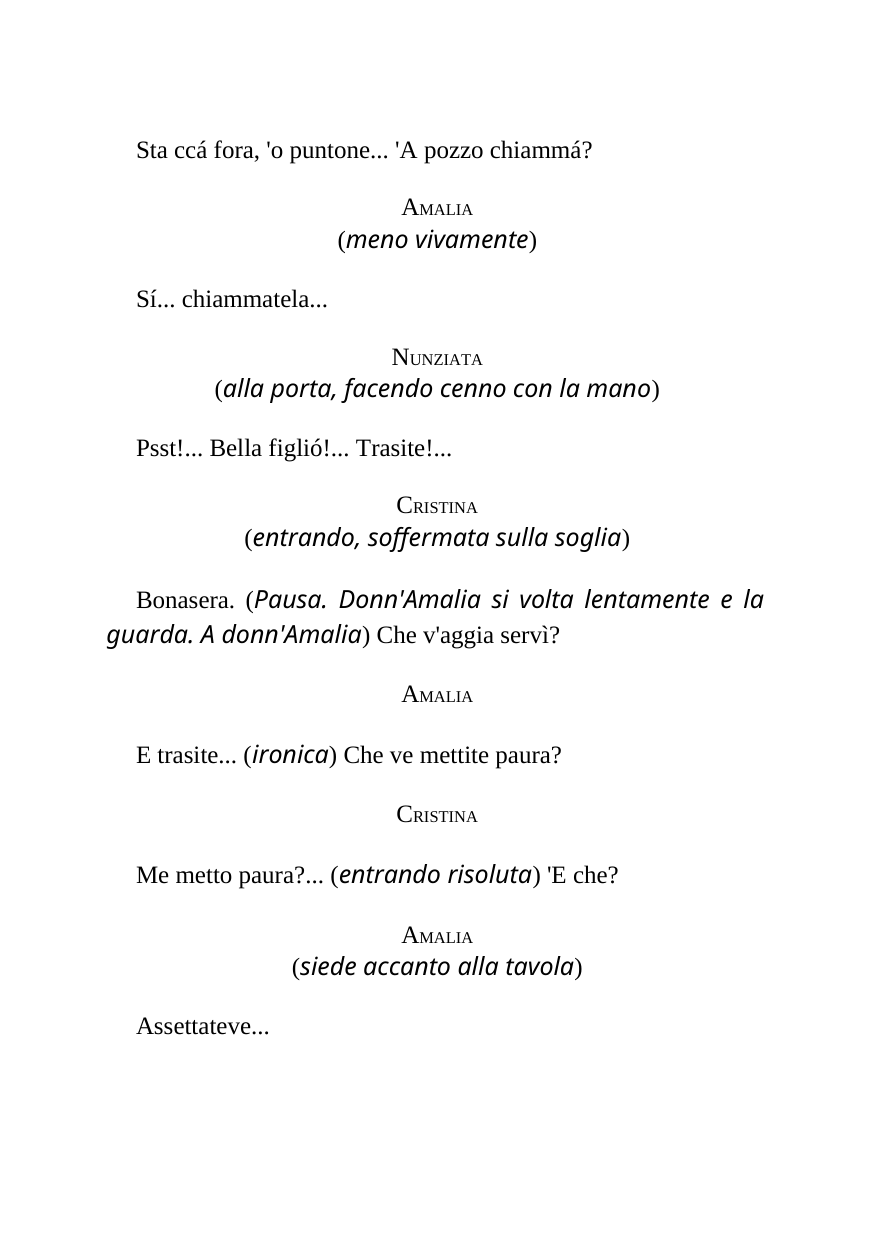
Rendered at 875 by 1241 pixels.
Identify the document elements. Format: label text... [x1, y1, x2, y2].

text Amalia [106, 920, 768, 948]
text Sí... chiammatela... [106, 284, 768, 313]
text (entrando, soffermata sulla soglia) [106, 519, 768, 553]
text (siede accanto alla tavola) [106, 948, 768, 982]
text (meno vivamente) [106, 221, 768, 255]
text Assettateve... [106, 1011, 768, 1040]
text Nunziata [106, 342, 768, 370]
text E trasite... (ironica) Che ve mettite paura? [106, 737, 768, 771]
text (alla porta, facendo cenno con la mano) [106, 370, 768, 404]
text Amalia [106, 679, 768, 708]
text Cristina [106, 491, 768, 519]
text Psst!... Bella figlió!... Trasite!... [106, 433, 768, 462]
text Amalia [106, 192, 768, 221]
text Sta ccá fora, 'o puntone... 'A pozzo chiammá? [106, 135, 768, 164]
text Bonasera. (Pausa. Donn'Amalia si volta lentamente e la guarda. A donn'Amalia) Che v'aggia servì? [106, 582, 768, 650]
text Cristina [106, 799, 768, 828]
text Me metto paura?... (entrando risoluta) 'E che? [106, 857, 768, 891]
